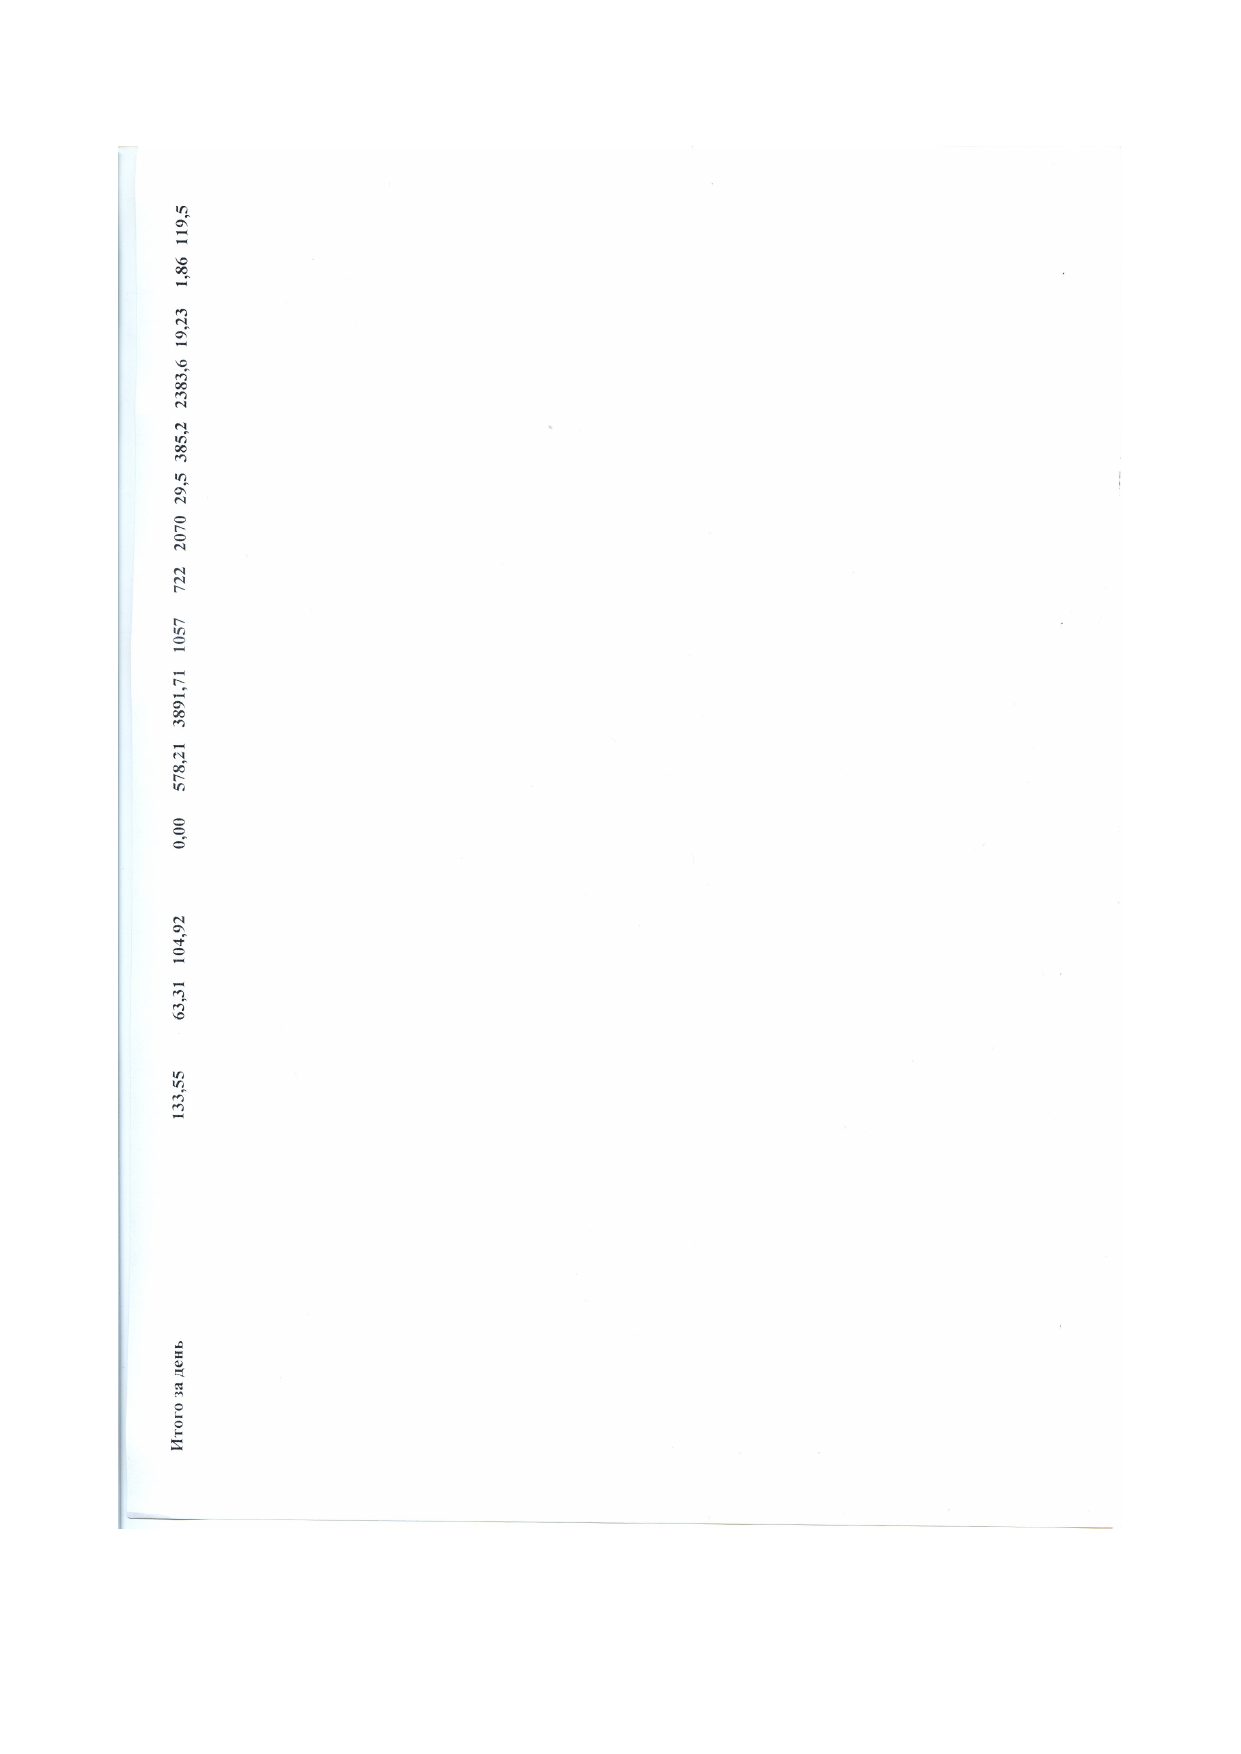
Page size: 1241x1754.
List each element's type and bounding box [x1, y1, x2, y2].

picture [118, 146, 1122, 1529]
